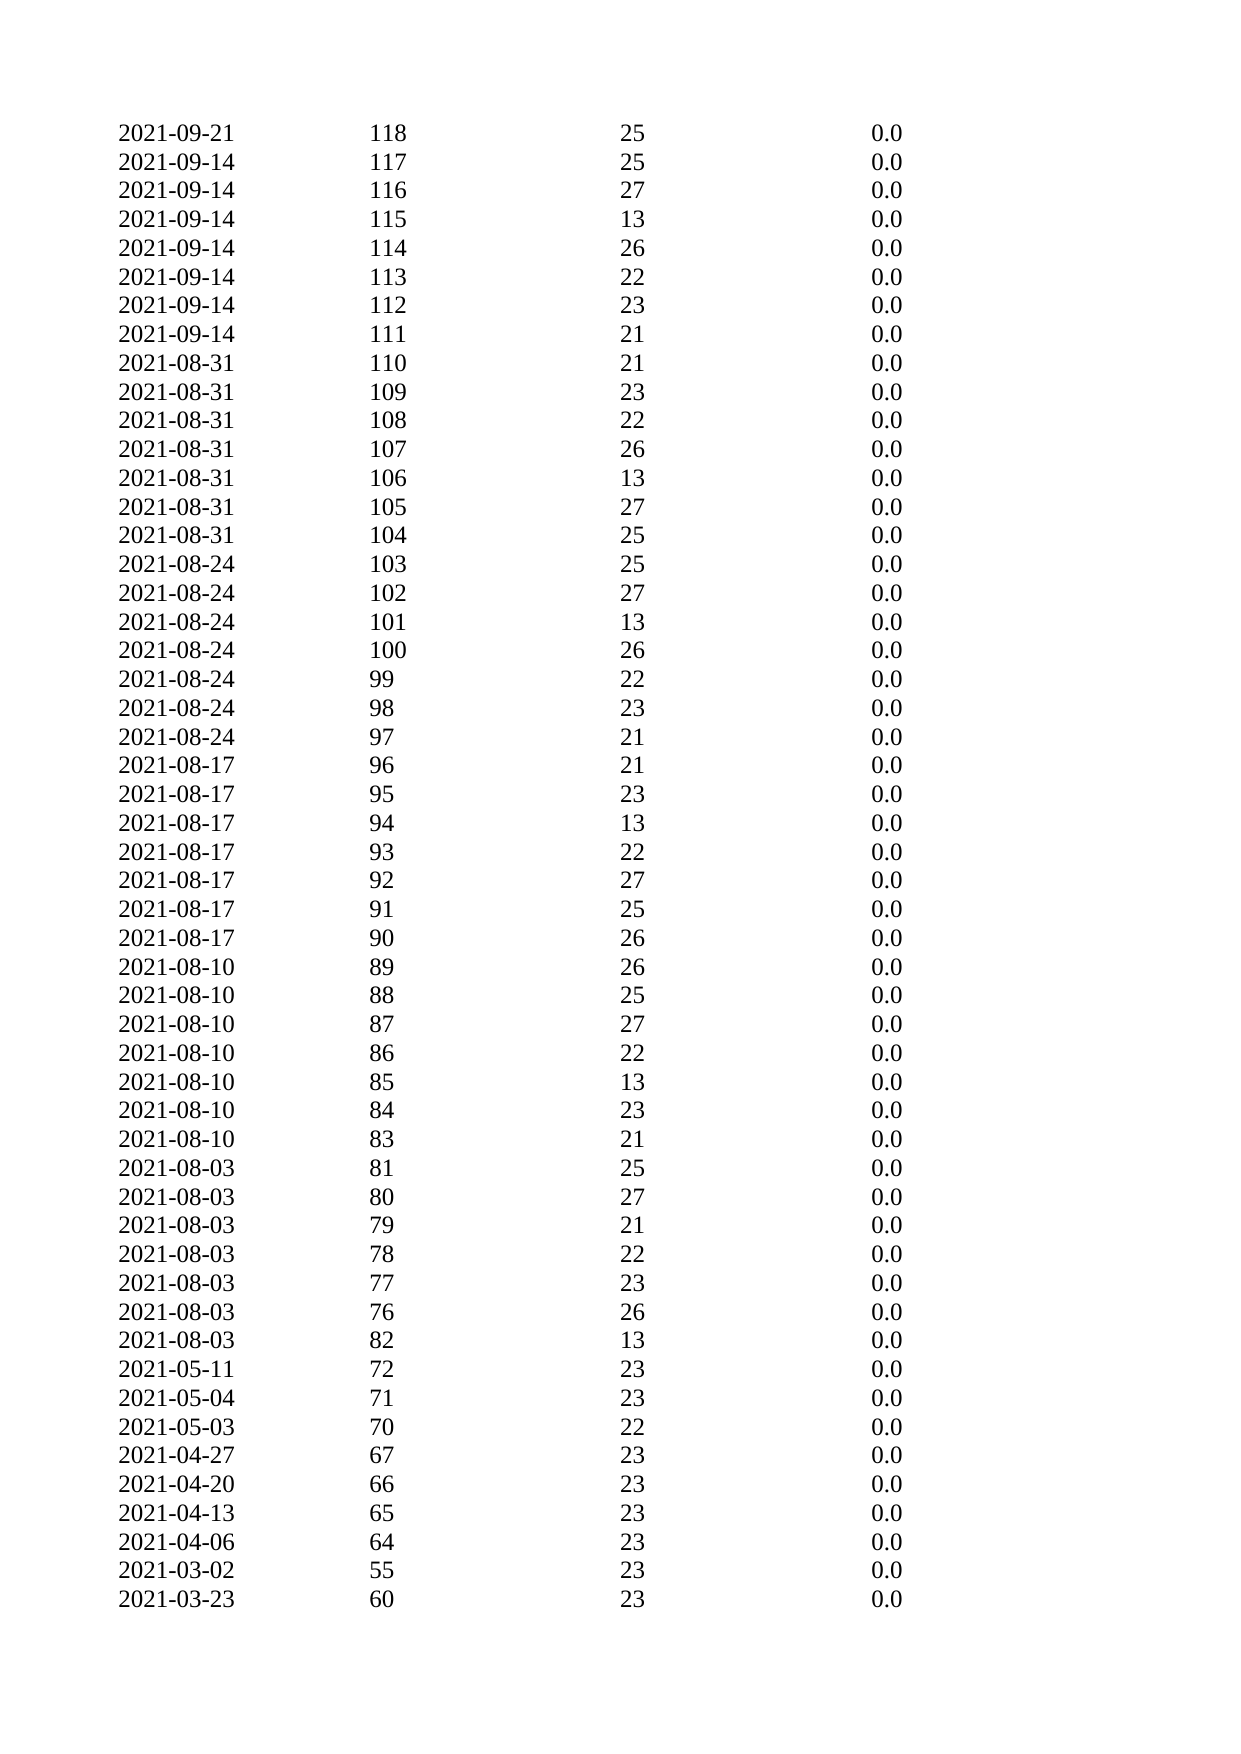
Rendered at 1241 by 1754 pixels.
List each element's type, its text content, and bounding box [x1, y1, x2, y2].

table_cell 64 [369, 1527, 620, 1556]
table_cell 79 [369, 1211, 620, 1239]
table_cell 2021-08-10 [118, 1038, 369, 1067]
table_cell 27 [620, 1182, 871, 1211]
table_cell 0.0 [871, 1239, 1122, 1268]
table_cell 0.0 [871, 492, 1122, 521]
table_cell 114 [369, 233, 620, 262]
table_cell 2021-08-03 [118, 1239, 369, 1268]
table_cell 2021-09-14 [118, 204, 369, 233]
table_cell 106 [369, 463, 620, 492]
table_cell 27 [620, 1009, 871, 1038]
table_cell 2021-08-03 [118, 1182, 369, 1211]
table_cell 103 [369, 549, 620, 578]
table_cell 0.0 [871, 176, 1122, 204]
table_cell 13 [620, 463, 871, 492]
table_cell 83 [369, 1124, 620, 1153]
table_cell 22 [620, 837, 871, 866]
table_cell 2021-08-03 [118, 1297, 369, 1326]
table_cell 97 [369, 722, 620, 751]
table_cell 2021-09-21 [118, 118, 369, 147]
table_cell 102 [369, 578, 620, 607]
table_cell 0.0 [871, 837, 1122, 866]
table_cell 0.0 [871, 1297, 1122, 1326]
table_cell 0.0 [871, 664, 1122, 693]
table_cell 2021-05-03 [118, 1412, 369, 1441]
table_cell 25 [620, 894, 871, 923]
table_cell 2021-09-14 [118, 291, 369, 319]
table_cell 2021-08-17 [118, 923, 369, 952]
table_cell 23 [620, 1498, 871, 1527]
table_cell 0.0 [871, 952, 1122, 981]
table_cell 22 [620, 406, 871, 434]
table_cell 93 [369, 837, 620, 866]
table_cell 0.0 [871, 118, 1122, 147]
table_cell 26 [620, 636, 871, 664]
table_cell 26 [620, 1297, 871, 1326]
table_cell 13 [620, 808, 871, 837]
table_cell 105 [369, 492, 620, 521]
table_cell 116 [369, 176, 620, 204]
table_cell 27 [620, 176, 871, 204]
table_cell 23 [620, 377, 871, 406]
table_cell 88 [369, 981, 620, 1009]
table_cell 25 [620, 1153, 871, 1182]
table_cell 23 [620, 1383, 871, 1412]
table_cell 2021-08-31 [118, 463, 369, 492]
table_cell 0.0 [871, 607, 1122, 636]
table_cell 0.0 [871, 923, 1122, 952]
table_cell 101 [369, 607, 620, 636]
table_cell 2021-08-24 [118, 693, 369, 722]
table_cell 22 [620, 1412, 871, 1441]
table_cell 0.0 [871, 751, 1122, 779]
table_cell 70 [369, 1412, 620, 1441]
table_cell 84 [369, 1096, 620, 1124]
table_cell 80 [369, 1182, 620, 1211]
table_cell 0.0 [871, 1067, 1122, 1096]
table_cell 95 [369, 779, 620, 808]
table_cell 2021-08-24 [118, 549, 369, 578]
table_cell 2021-08-03 [118, 1268, 369, 1297]
table_cell 23 [620, 291, 871, 319]
table_cell 2021-08-10 [118, 981, 369, 1009]
table_cell 0.0 [871, 722, 1122, 751]
table_cell 2021-08-10 [118, 952, 369, 981]
table_cell 2021-09-14 [118, 176, 369, 204]
table_cell 2021-08-17 [118, 837, 369, 866]
table_cell 23 [620, 693, 871, 722]
table_cell 23 [620, 1441, 871, 1469]
table_cell 0.0 [871, 1412, 1122, 1441]
table_cell 0.0 [871, 262, 1122, 291]
table_cell 27 [620, 866, 871, 894]
table_cell 0.0 [871, 1383, 1122, 1412]
table_cell 2021-08-03 [118, 1153, 369, 1182]
table_cell 113 [369, 262, 620, 291]
table_cell 0.0 [871, 1584, 1122, 1613]
table_cell 118 [369, 118, 620, 147]
table_cell 13 [620, 204, 871, 233]
table_cell 2021-08-10 [118, 1096, 369, 1124]
table_cell 2021-08-03 [118, 1326, 369, 1354]
table_cell 13 [620, 607, 871, 636]
table_cell 89 [369, 952, 620, 981]
table_cell 111 [369, 319, 620, 348]
table_cell 23 [620, 1469, 871, 1498]
table_cell 21 [620, 319, 871, 348]
table_cell 0.0 [871, 1268, 1122, 1297]
table_cell 77 [369, 1268, 620, 1297]
table_cell 0.0 [871, 1354, 1122, 1383]
table_cell 25 [620, 521, 871, 549]
table_cell 0.0 [871, 636, 1122, 664]
table_cell 72 [369, 1354, 620, 1383]
table_cell 2021-08-31 [118, 348, 369, 377]
table_cell 2021-03-23 [118, 1584, 369, 1613]
table_cell 22 [620, 1239, 871, 1268]
table_cell 2021-08-10 [118, 1009, 369, 1038]
table_cell 0.0 [871, 1469, 1122, 1498]
table_cell 0.0 [871, 233, 1122, 262]
table_cell 0.0 [871, 981, 1122, 1009]
table_cell 23 [620, 1556, 871, 1584]
table_cell 2021-08-24 [118, 664, 369, 693]
table_cell 91 [369, 894, 620, 923]
table_cell 13 [620, 1326, 871, 1354]
table_cell 0.0 [871, 319, 1122, 348]
table_cell 0.0 [871, 434, 1122, 463]
table_cell 2021-08-31 [118, 406, 369, 434]
table_cell 115 [369, 204, 620, 233]
table_cell 66 [369, 1469, 620, 1498]
table_cell 110 [369, 348, 620, 377]
table_cell 107 [369, 434, 620, 463]
table_cell 0.0 [871, 406, 1122, 434]
table_cell 0.0 [871, 1182, 1122, 1211]
table_cell 27 [620, 578, 871, 607]
table_cell 0.0 [871, 348, 1122, 377]
table_cell 0.0 [871, 866, 1122, 894]
table_cell 2021-08-17 [118, 866, 369, 894]
table_cell 82 [369, 1326, 620, 1354]
table_cell 2021-04-13 [118, 1498, 369, 1527]
table_cell 0.0 [871, 808, 1122, 837]
table_cell 22 [620, 262, 871, 291]
table_cell 76 [369, 1297, 620, 1326]
table_cell 26 [620, 233, 871, 262]
table_cell 21 [620, 1124, 871, 1153]
table_cell 0.0 [871, 1556, 1122, 1584]
table_cell 2021-09-14 [118, 233, 369, 262]
table_cell 2021-09-14 [118, 147, 369, 176]
table_cell 13 [620, 1067, 871, 1096]
table_cell 2021-08-17 [118, 779, 369, 808]
table_cell 0.0 [871, 578, 1122, 607]
table_cell 2021-04-06 [118, 1527, 369, 1556]
table_cell 21 [620, 1211, 871, 1239]
table_cell 90 [369, 923, 620, 952]
table_cell 0.0 [871, 779, 1122, 808]
table_cell 21 [620, 751, 871, 779]
table_cell 78 [369, 1239, 620, 1268]
table_cell 104 [369, 521, 620, 549]
table_cell 0.0 [871, 1153, 1122, 1182]
table_cell 27 [620, 492, 871, 521]
table_cell 2021-08-03 [118, 1211, 369, 1239]
table_cell 71 [369, 1383, 620, 1412]
table_cell 23 [620, 779, 871, 808]
table_cell 0.0 [871, 1096, 1122, 1124]
table_cell 117 [369, 147, 620, 176]
table_cell 112 [369, 291, 620, 319]
table_cell 2021-09-14 [118, 319, 369, 348]
table_cell 23 [620, 1527, 871, 1556]
table_cell 25 [620, 981, 871, 1009]
table_cell 55 [369, 1556, 620, 1584]
table_cell 81 [369, 1153, 620, 1182]
table_cell 86 [369, 1038, 620, 1067]
table_cell 23 [620, 1096, 871, 1124]
table_cell 87 [369, 1009, 620, 1038]
table_cell 0.0 [871, 549, 1122, 578]
table_cell 2021-08-17 [118, 751, 369, 779]
table_cell 2021-08-10 [118, 1067, 369, 1096]
table_cell 0.0 [871, 1009, 1122, 1038]
table_cell 2021-08-31 [118, 434, 369, 463]
table_cell 108 [369, 406, 620, 434]
table_cell 2021-08-17 [118, 894, 369, 923]
table_cell 67 [369, 1441, 620, 1469]
table_cell 0.0 [871, 1498, 1122, 1527]
table_cell 0.0 [871, 1211, 1122, 1239]
table_cell 2021-08-31 [118, 377, 369, 406]
table_cell 2021-03-02 [118, 1556, 369, 1584]
table_cell 2021-04-27 [118, 1441, 369, 1469]
table_cell 22 [620, 664, 871, 693]
table_cell 98 [369, 693, 620, 722]
table_cell 26 [620, 923, 871, 952]
table_cell 2021-08-24 [118, 578, 369, 607]
table_cell 25 [620, 147, 871, 176]
table_cell 2021-08-31 [118, 492, 369, 521]
table_cell 21 [620, 722, 871, 751]
table_cell 0.0 [871, 377, 1122, 406]
table_cell 22 [620, 1038, 871, 1067]
table_cell 99 [369, 664, 620, 693]
table_cell 2021-08-17 [118, 808, 369, 837]
table_cell 23 [620, 1354, 871, 1383]
table_cell 96 [369, 751, 620, 779]
table_cell 0.0 [871, 1038, 1122, 1067]
table_cell 2021-08-31 [118, 521, 369, 549]
table_cell 85 [369, 1067, 620, 1096]
table_cell 2021-05-04 [118, 1383, 369, 1412]
table_cell 2021-04-20 [118, 1469, 369, 1498]
table_cell 92 [369, 866, 620, 894]
table_cell 65 [369, 1498, 620, 1527]
table_cell 26 [620, 952, 871, 981]
table_cell 2021-08-24 [118, 607, 369, 636]
table_cell 26 [620, 434, 871, 463]
table_cell 0.0 [871, 521, 1122, 549]
table_cell 100 [369, 636, 620, 664]
table_cell 2021-05-11 [118, 1354, 369, 1383]
table_cell 0.0 [871, 147, 1122, 176]
table_cell 0.0 [871, 291, 1122, 319]
table_cell 2021-08-24 [118, 722, 369, 751]
table_cell 0.0 [871, 463, 1122, 492]
table_cell 0.0 [871, 1527, 1122, 1556]
table_cell 0.0 [871, 1326, 1122, 1354]
table_cell 0.0 [871, 894, 1122, 923]
table_cell 21 [620, 348, 871, 377]
table_cell 25 [620, 118, 871, 147]
table_cell 2021-08-10 [118, 1124, 369, 1153]
table_cell 0.0 [871, 693, 1122, 722]
table_cell 23 [620, 1584, 871, 1613]
table_cell 2021-09-14 [118, 262, 369, 291]
table_cell 0.0 [871, 204, 1122, 233]
table_cell 0.0 [871, 1441, 1122, 1469]
table_cell 0.0 [871, 1124, 1122, 1153]
table_cell 25 [620, 549, 871, 578]
table_cell 109 [369, 377, 620, 406]
table_cell 23 [620, 1268, 871, 1297]
table_cell 94 [369, 808, 620, 837]
table_cell 60 [369, 1584, 620, 1613]
table_cell 2021-08-24 [118, 636, 369, 664]
